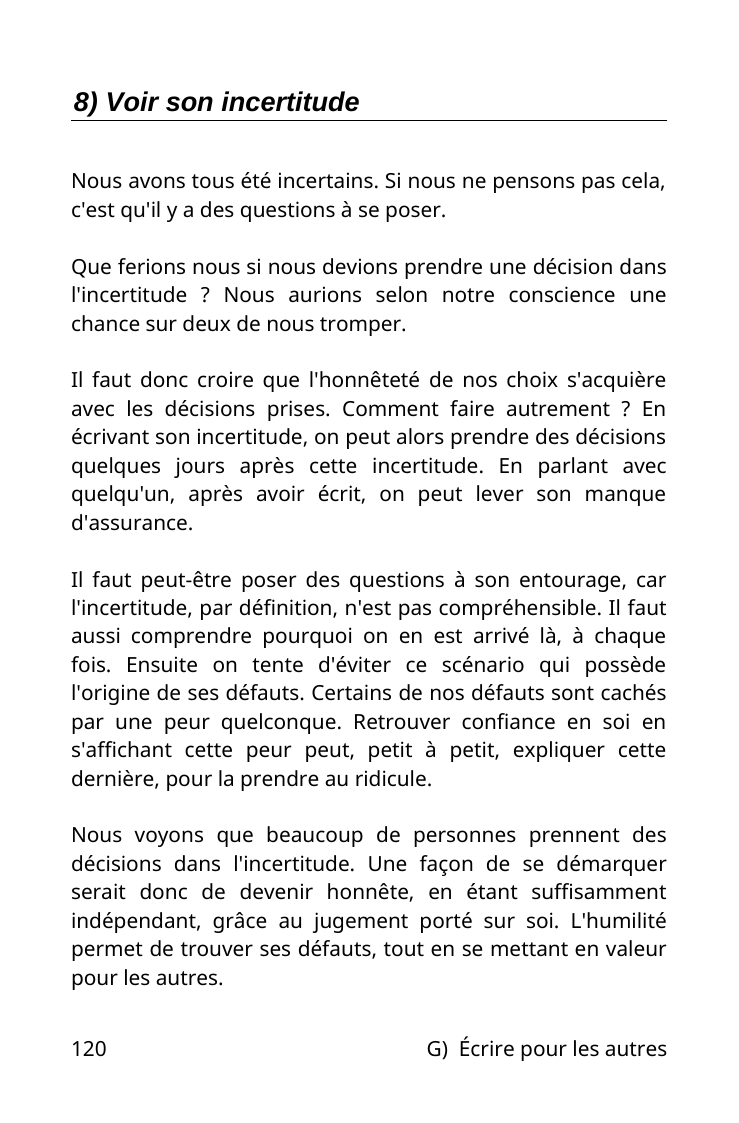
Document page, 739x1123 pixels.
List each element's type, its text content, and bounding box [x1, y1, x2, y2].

text Que ferions nous si nous devions prendre une décision dans l'incertitude ? Nous aurions selon notre conscience une chance sur deux de nous tromper. [71, 252, 667, 337]
subtitle Voir son incertitude [71, 84, 667, 120]
text Nous avons tous été incertains. Si nous ne pensons pas cela, c'est qu'il y a des questions à se poser. [71, 167, 667, 223]
text Nous voyons que beaucoup de personnes prennent des décisions dans l'incertitude. Une façon de se démarquer serait donc de devenir honnête, en étant suffisamment indépendant, grâce au jugement porté sur soi. L'humilité permet de trouver ses défauts, tout en se mettant en valeur pour les autres. [71, 821, 667, 991]
text Il faut donc croire que l'honnêteté de nos choix s'acquière avec les décisions prises. Comment faire autrement ? En écrivant son incertitude, on peut alors prendre des décisions quelques jours après cette incertitude. En parlant avec quelqu'un, après avoir écrit, on peut lever son manque d'assurance. [71, 366, 667, 536]
text Il faut peut-être poser des questions à son entourage, car l'incertitude, par définition, n'est pas compréhensible. Il faut aussi comprendre pourquoi on en est arrivé là, à chaque fois. Ensuite on tente d'éviter ce scénario qui possède l'origine de ses défauts. Certains de nos défauts sont cachés par une peur quelconque. Retrouver confiance en soi en s'affichant cette peur peut, petit à petit, expliquer cette dernière, pour la prendre au ridicule. [71, 565, 667, 792]
